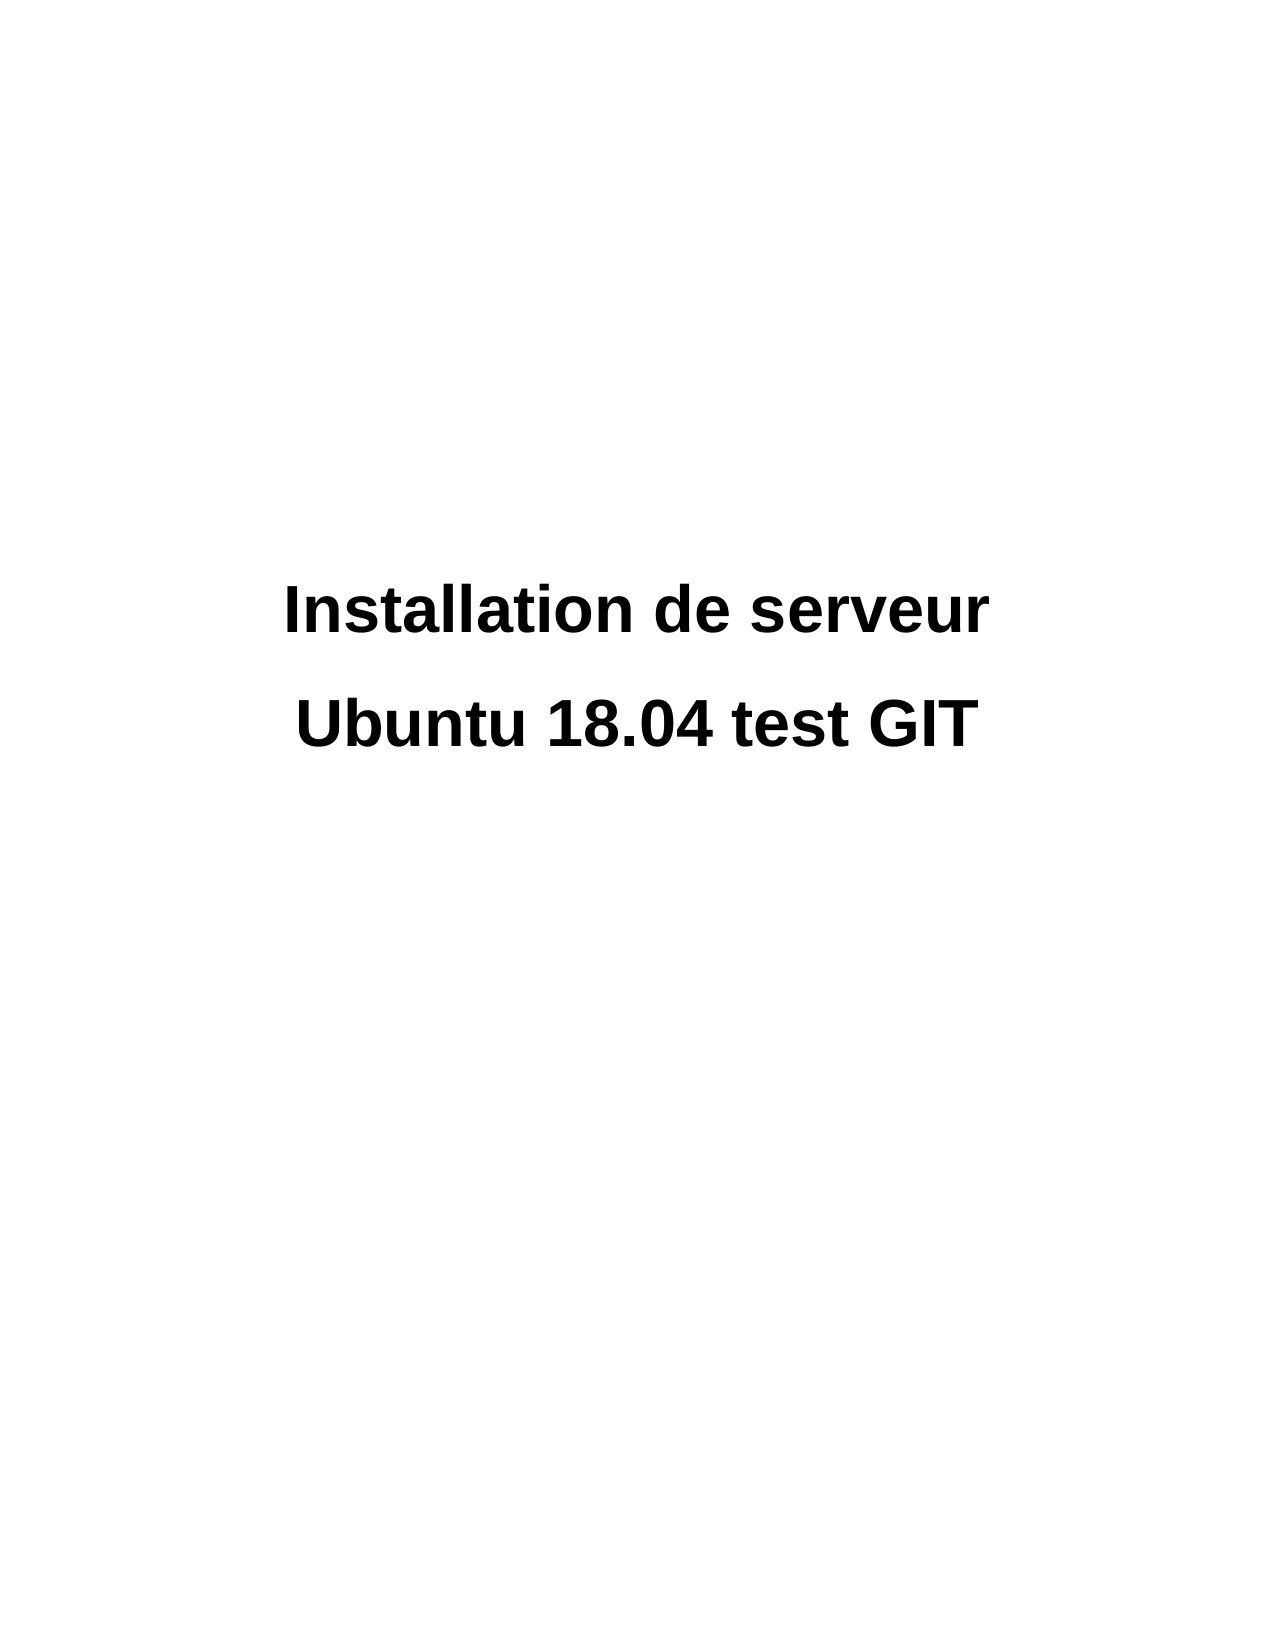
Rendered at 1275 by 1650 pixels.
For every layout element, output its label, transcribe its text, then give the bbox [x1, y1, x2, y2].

title Installation de serveur [118, 570, 1157, 647]
title Ubuntu 18.04 test GIT [118, 684, 1157, 761]
